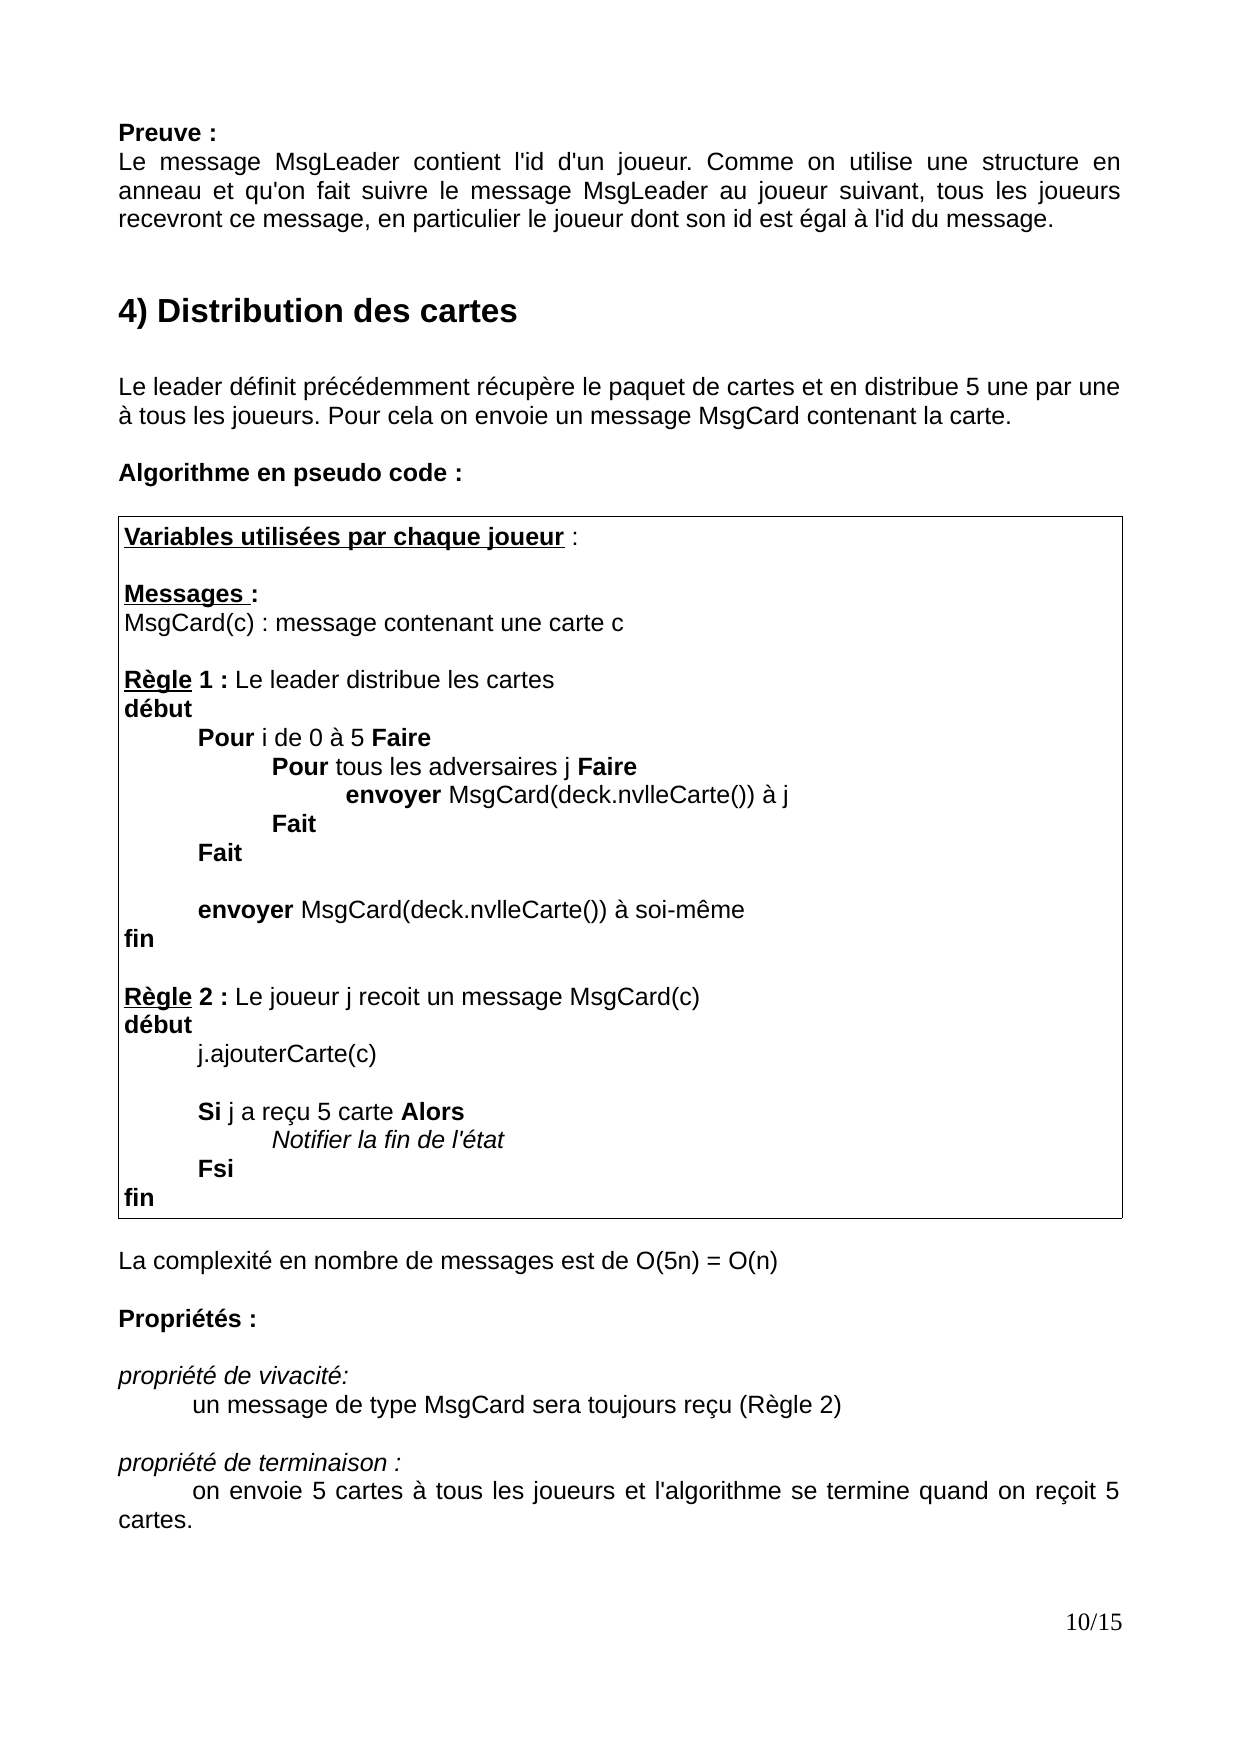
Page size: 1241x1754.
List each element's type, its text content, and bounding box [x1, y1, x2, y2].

text propriété de vivacité: [118, 1361, 1122, 1390]
text Le message MsgLeader contient l'id d'un joueur. Comme on utilise une structure en anneau et qu'on fait suivre le message MsgLeader au joueur suivant, tous les joueurs recevront ce message, en particulier le joueur dont son id est égal à l'id du message. [118, 147, 1122, 233]
text Le leader définit précédemment récupère le paquet de cartes et en distribue 5 une par une à tous les joueurs. Pour cela on envoie un message MsgCard contenant la carte. [118, 372, 1122, 430]
text on envoie 5 cartes à tous les joueurs et l'algorithme se termine quand on reçoit 5 cartes. [118, 1476, 1122, 1534]
text Algorithme en pseudo code : [118, 458, 1122, 487]
table_header Variables utilisées par chaque joueur : Messages : MsgCard(c) : message contenant une carte c Règle 1 : Le leader distribue les cartes début Pour i de 0 à 5 Faire Pour tous les adversaires j Faire envoyer MsgCard(deck.nvlleCarte()) à j Fait Fait envoyer MsgCard(deck.nvlleCarte()) à soi-même fin Règle 2 : Le joueur j recoit un message MsgCard(c) début j.ajouterCarte(c) Si j a reçu 5 carte Alors Notifier la fin de l'état Fsi fin [119, 517, 1122, 1217]
text 4) Distribution des cartes [118, 291, 1122, 329]
text Propriétés : [118, 1304, 1122, 1333]
text propriété de terminaison : [118, 1448, 1122, 1476]
text Preuve : [118, 118, 1122, 147]
text un message de type MsgCard sera toujours reçu (Règle 2) [118, 1390, 1122, 1419]
text La complexité en nombre de messages est de O(5n) = O(n) [118, 1246, 1122, 1275]
